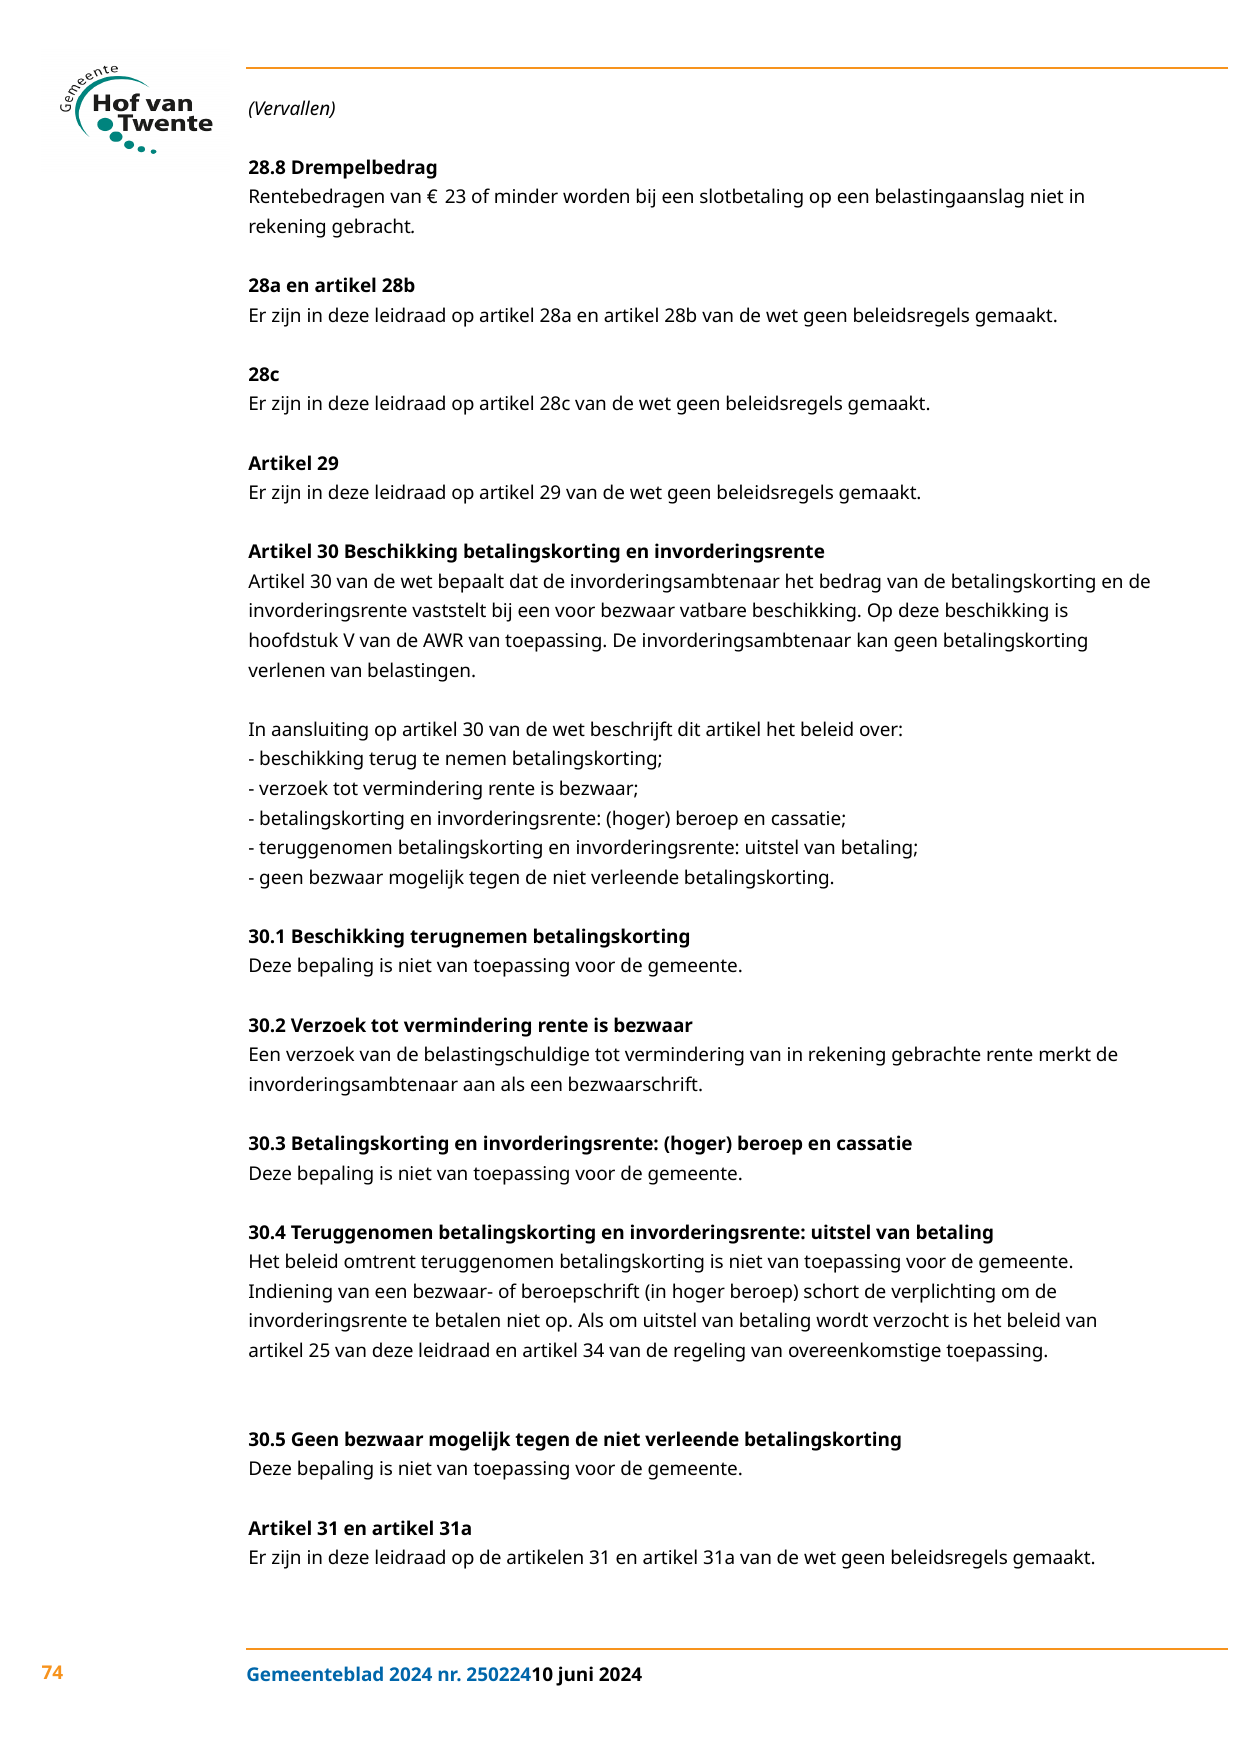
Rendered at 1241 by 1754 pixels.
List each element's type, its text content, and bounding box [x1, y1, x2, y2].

text Artikel 30 Beschikking betalingskorting en invorderingsrente [248, 538, 1152, 564]
text Rentebedragen van € 23 of minder worden bij een slotbetaling op een belastingaanslag niet in rekening gebracht. [248, 183, 1152, 239]
text Artikel 31 en artikel 31a [248, 1515, 1152, 1541]
text 28c [248, 361, 1152, 387]
text 30.4 Teruggenomen betalingskorting en invorderingsrente: uitstel van betaling [248, 1219, 1152, 1245]
text Er zijn in deze leidraad op de artikelen 31 en artikel 31a van de wet geen beleidsregels gemaakt. [248, 1544, 1152, 1570]
text Er zijn in deze leidraad op artikel 29 van de wet geen beleidsregels gemaakt. [248, 479, 1152, 505]
text Deze bepaling is niet van toepassing voor de gemeente. [248, 1160, 1152, 1186]
text - verzoek tot vermindering rente is bezwaar; [248, 775, 1152, 801]
text (Vervallen) [248, 95, 1152, 121]
text 30.5 Geen bezwaar mogelijk tegen de niet verleende betalingskorting [248, 1426, 1152, 1452]
text 28.8 Drempelbedrag [248, 154, 1152, 180]
text 30.2 Verzoek tot vermindering rente is bezwaar [248, 1012, 1152, 1038]
text - beschikking terug te nemen betalingskorting; [248, 746, 1152, 771]
text Indiening van een bezwaar- of beroepschrift (in hoger beroep) schort de verplichting om de invorderingsrente te betalen niet op. Als om uitstel van betaling wordt verzocht is het beleid van artikel 25 van deze leidraad en artikel 34 van de regeling van overeenkomstige toepassing. [248, 1278, 1152, 1363]
picture [41, 47, 231, 172]
text Het beleid omtrent teruggenomen betalingskorting is niet van toepassing voor de gemeente. [248, 1248, 1152, 1274]
text Artikel 30 van de wet bepaalt dat de invorderingsambtenaar het bedrag van de betalingskorting en de invorderingsrente vaststelt bij een voor bezwaar vatbare beschikking. Op deze beschikking is hoofdstuk V van de AWR van toepassing. De invorderingsambtenaar kan geen betalingskorting verlenen van belastingen. [248, 568, 1152, 683]
text Er zijn in deze leidraad op artikel 28a en artikel 28b van de wet geen beleidsregels gemaakt. [248, 302, 1152, 328]
text Een verzoek van de belastingschuldige tot vermindering van in rekening gebrachte rente merkt de invorderingsambtenaar aan als een bezwaarschrift. [248, 1041, 1152, 1097]
text - betalingskorting en invorderingsrente: (hoger) beroep en cassatie; [248, 805, 1152, 831]
text Artikel 29 [248, 450, 1152, 476]
text 30.1 Beschikking terugnemen betalingskorting [248, 923, 1152, 949]
text 28a en artikel 28b [248, 272, 1152, 298]
text 30.3 Betalingskorting en invorderingsrente: (hoger) beroep en cassatie [248, 1130, 1152, 1156]
text Deze bepaling is niet van toepassing voor de gemeente. [248, 1456, 1152, 1481]
text - teruggenomen betalingskorting en invorderingsrente: uitstel van betaling; [248, 834, 1152, 860]
text Deze bepaling is niet van toepassing voor de gemeente. [248, 953, 1152, 978]
text Er zijn in deze leidraad op artikel 28c van de wet geen beleidsregels gemaakt. [248, 391, 1152, 416]
text In aansluiting op artikel 30 van de wet beschrijft dit artikel het beleid over: [248, 716, 1152, 742]
text - geen bezwaar mogelijk tegen de niet verleende betalingskorting. [248, 864, 1152, 890]
